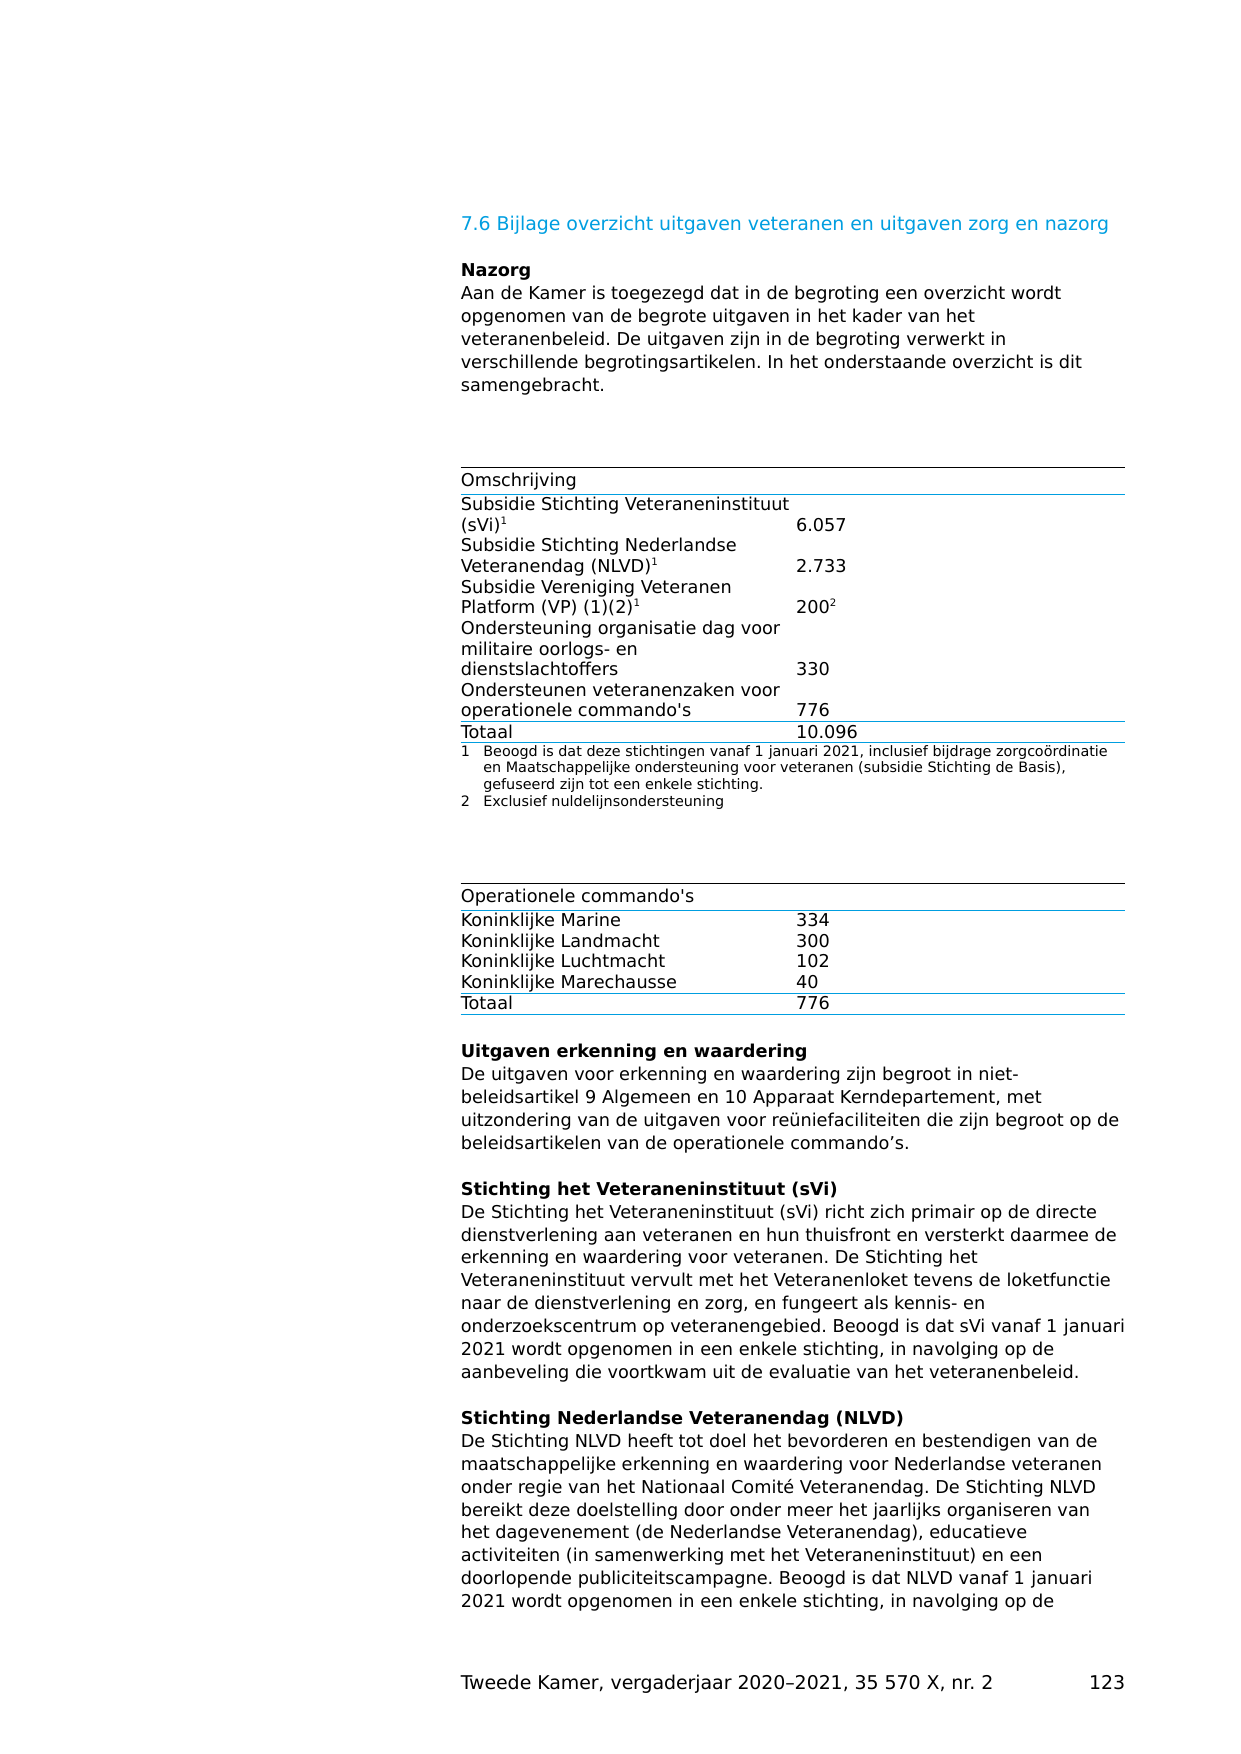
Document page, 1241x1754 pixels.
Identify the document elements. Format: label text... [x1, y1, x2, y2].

table_cell 776 [793, 994, 1125, 1014]
table_cell Subsidie Stichting Nederlandse Veteranendag (NLVD)1 [461, 535, 793, 577]
table_cell 6.057 [793, 495, 1125, 535]
list Beoogd is dat deze stichtingen vanaf 1 januari 2021, inclusief bijdrage zorgcoördinatie en Maatschappelijke ondersteuning voor veteranen (subsidie Stichting de Basis), gefuseerd zijn tot een enkele stichting. [461, 743, 1125, 793]
table_cell [793, 468, 1125, 494]
table_cell 2.733 [793, 535, 1125, 577]
text Uitgaven erkenning en waardering De uitgaven voor erkenning en waardering zijn begroot in niet-beleidsartikel 9 Algemeen en 10 Apparaat Kerndepartement, met uitzondering van de uitgaven voor reüniefaciliteiten die zijn begroot op de beleidsartikelen van de operationele commando’s. [461, 1039, 1125, 1154]
title 7.6 Bijlage overzicht uitgaven veteranen en uitgaven zorg en nazorg [461, 213, 1125, 235]
table_cell 40 [793, 972, 1125, 993]
table_cell [793, 884, 1125, 910]
table_cell 776 [793, 680, 1125, 721]
table_cell Koninklijke Marechausse [461, 972, 793, 993]
table_cell 10.096 [793, 722, 1125, 742]
table_cell 2002 [793, 577, 1125, 618]
table_cell 300 [793, 931, 1125, 951]
table_header Tabel 58 Ondersteunen veteranenzaken door operationele commando's (bedragen x € 1000) [461, 835, 1125, 883]
table_cell Koninklijke Marine [461, 911, 793, 931]
list Exclusief nuldelijnsondersteuning [461, 793, 1125, 810]
table_cell Totaal [461, 994, 793, 1014]
table_cell Ondersteuning organisatie dag voor militaire oorlogs- en dienstslachtoffers [461, 618, 793, 680]
text Stichting Nederlandse Veteranendag (NLVD) De Stichting NLVD heeft tot doel het bevorderen en bestendigen van de maatschappelijke erkenning en waardering voor Nederlandse veteranen onder regie van het Nationaal Comité Veteranendag. De Stichting NLVD bereikt deze doelstelling door onder meer het jaarlijks organiseren van het dagevenement (de Nederlandse Veteranendag), educatieve activiteiten (in samenwerking met het Veteraneninstituut) en een doorlopende publiciteitscampagne. Beoogd is dat NLVD vanaf 1 januari 2021 wordt opgenomen in een enkele stichting, in navolging op de [461, 1406, 1125, 1612]
text Nazorg Aan de Kamer is toegezegd dat in de begroting een overzicht wordt opgenomen van de begrote uitgaven in het kader van het veteranenbeleid. De uitgaven zijn in de begroting verwerkt in verschillende begrotingsartikelen. In het onderstaande overzicht is dit samengebracht. [461, 258, 1125, 396]
table_cell 334 [793, 911, 1125, 931]
table_cell Koninklijke Landmacht [461, 931, 793, 951]
table_cell Koninklijke Luchtmacht [461, 951, 793, 972]
table_cell Totaal [461, 722, 793, 742]
text Stichting het Veteraneninstituut (sVi) De Stichting het Veteraneninstituut (sVi) richt zich primair op de directe dienstverlening aan veteranen en hun thuisfront en versterkt daarmee de erkenning en waardering voor veteranen. De Stichting het Veteraneninstituut vervult met het Veteranenloket tevens de loketfunctie naar de dienstverlening en zorg, en fungeert als kennis- en onderzoekscentrum op veteranengebied. Beoogd is dat sVi vanaf 1 januari 2021 wordt opgenomen in een enkele stichting, in navolging op de aanbeveling die voortkwam uit de evaluatie van het veteranenbeleid. [461, 1177, 1125, 1383]
table_cell Subsidie Stichting Veteraneninstituut (sVi)1 [461, 495, 793, 535]
table_header Tabel 57 Totaaloverzicht van begrote uitgaven voor erkenning en waardering voor veteranen (bedragen x € 1000) [461, 419, 1125, 467]
table_cell 102 [793, 951, 1125, 972]
table_cell 330 [793, 618, 1125, 680]
table_cell Omschrijving [461, 468, 793, 494]
table_cell Subsidie Vereniging Veteranen Platform (VP) (1)(2)1 [461, 577, 793, 618]
table_cell Ondersteunen veteranenzaken voor operationele commando's [461, 680, 793, 721]
table_cell Operationele commando's [461, 884, 793, 910]
